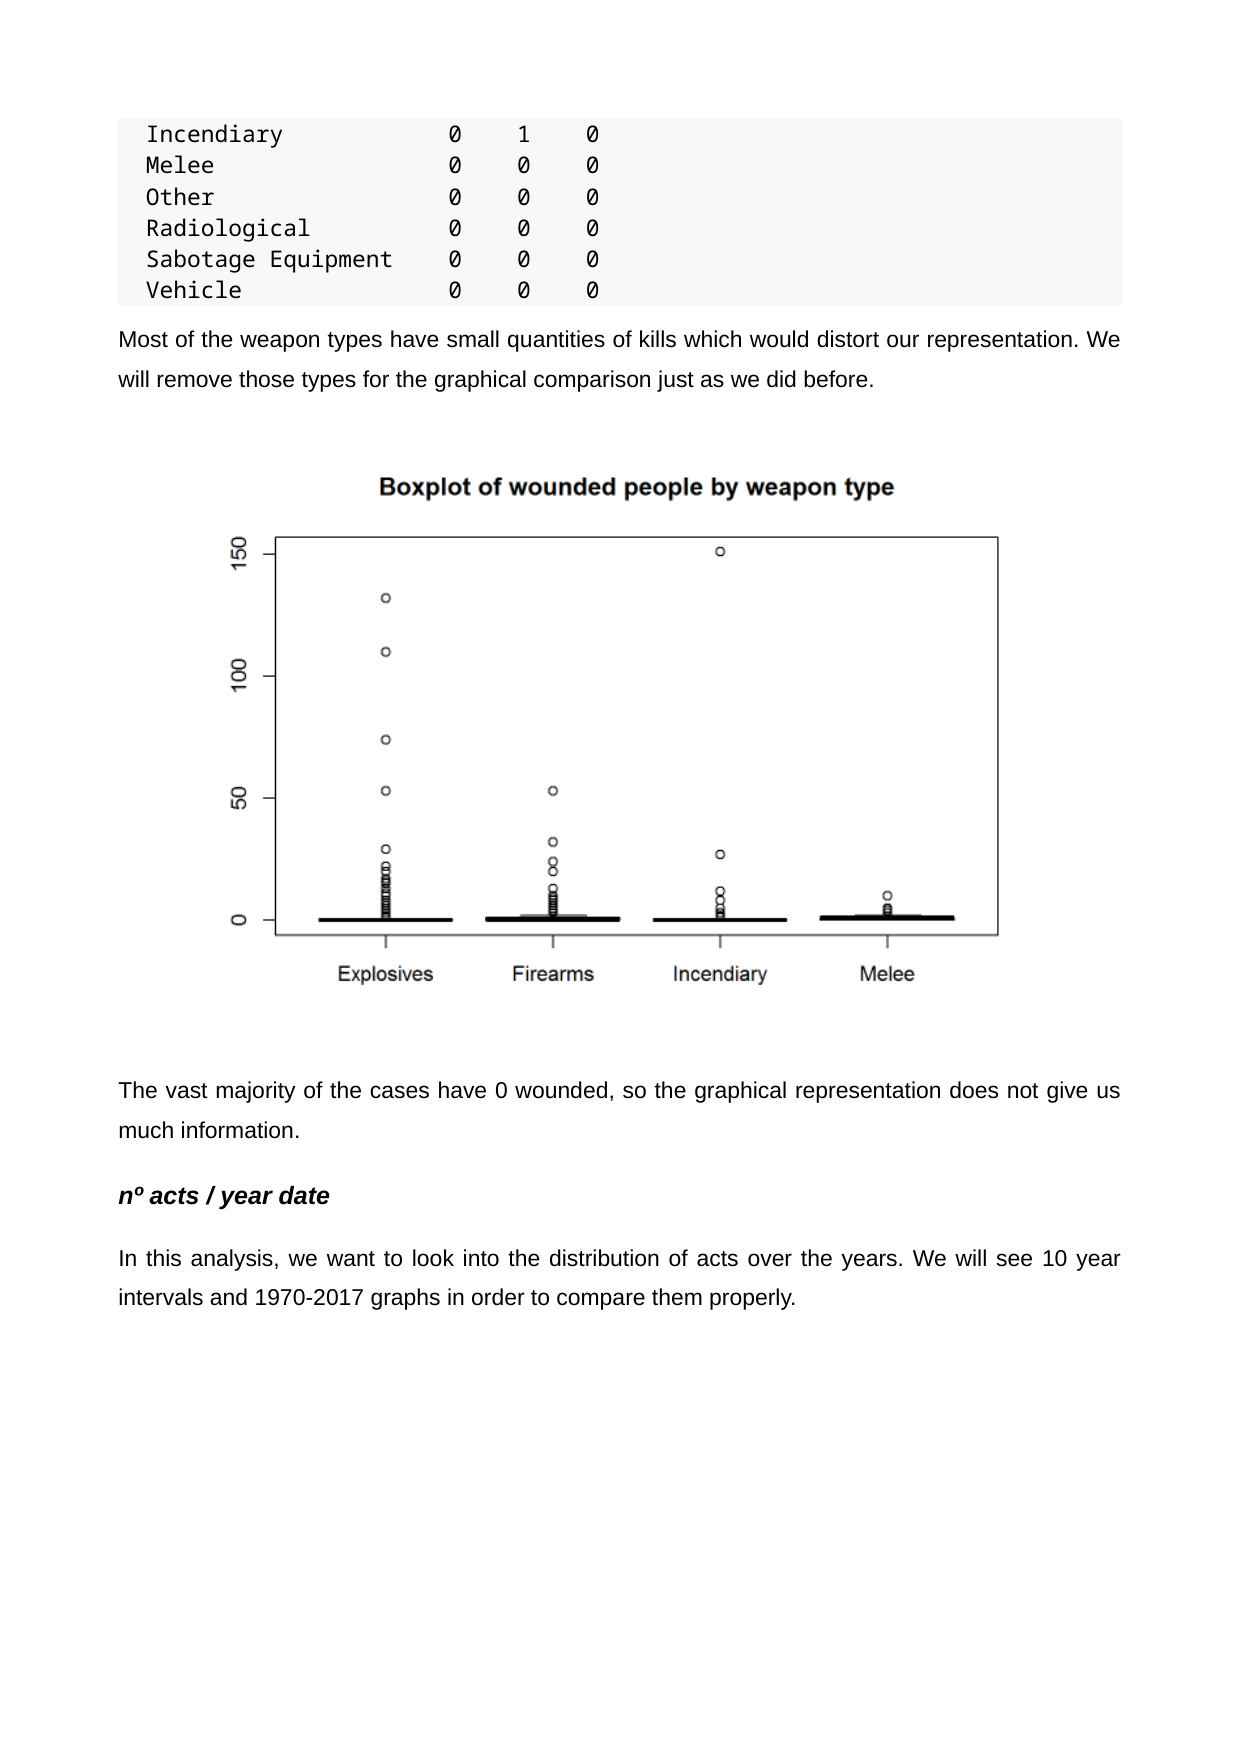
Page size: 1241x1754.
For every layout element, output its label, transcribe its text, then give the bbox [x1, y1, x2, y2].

text In this analysis, we want to look into the distribution of acts over the years. We will see 10 year intervals and 1970-2017 graphs in order to compare them properly. [118, 1245, 1122, 1311]
table_header [119, 433, 1122, 1030]
text Incendiary 0 1 0 Melee 0 0 0 Other 0 0 0 Radiological 0 0 0 Sabotage Equipment 0 0 0 Vehicle 0 0 0 [118, 118, 1122, 306]
subtitle nº acts / year date [118, 1181, 1122, 1210]
text Most of the weapon types have small quantities of kills which would distort our representation. We will remove those types for the graphical comparison just as we did before. [118, 326, 1122, 392]
text The vast majority of the cases have 0 wounded, so the graphical representation does not give us much information. [118, 1077, 1122, 1143]
